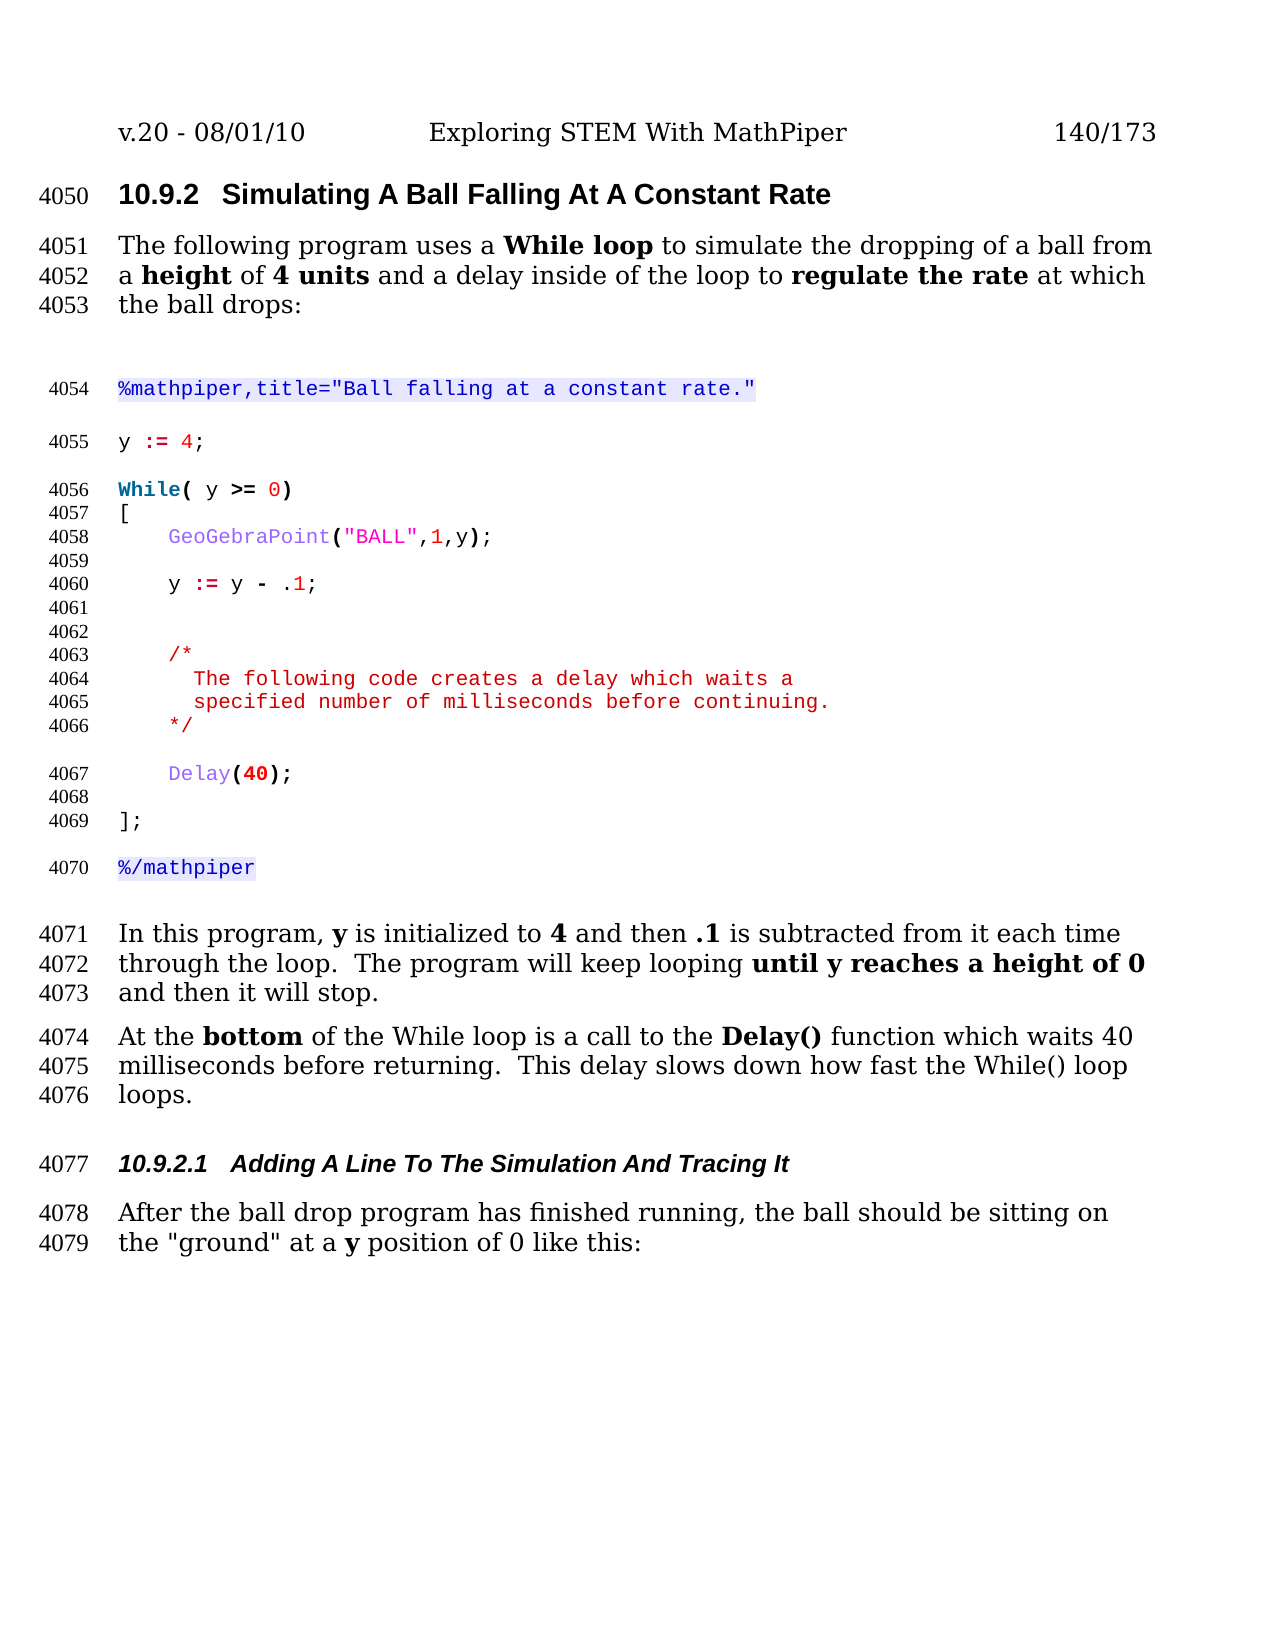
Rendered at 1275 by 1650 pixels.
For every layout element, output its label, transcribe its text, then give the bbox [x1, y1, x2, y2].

text The following program uses a While loop to simulate the dropping of a ball from a height of 4 units and a delay inside of the loop to regulate the rate at which the ball drops: [118, 231, 1157, 319]
text /* [118, 644, 1157, 668]
text specified number of milliseconds before continuing. [118, 692, 1157, 715]
subtitle Adding A Line To The Simulation And Tracing It [118, 1149, 1157, 1177]
text The following code creates a delay which waits a [118, 668, 1157, 692]
text %/mathpiper [118, 857, 1157, 881]
text y := 4; [118, 431, 1157, 455]
text In this program, y is initialized to 4 and then .1 is subtracted from it each time through the loop. The program will keep looping until y reaches a height of 0 and then it will stop. [118, 919, 1157, 1007]
text After the ball drop program has finished running, the ball should be sitting on the "ground" at a y position of 0 like this: [118, 1198, 1157, 1257]
text At the bottom of the While loop is a call to the Delay() function which waits 40 milliseconds before returning. This delay slows down how fast the While() loop loops. [118, 1022, 1157, 1110]
text GeoGebraPoint("BALL",1,y); [118, 526, 1157, 550]
subtitle Simulating A Ball Falling At A Constant Rate [118, 177, 1157, 210]
text [ [118, 502, 1157, 526]
text */ [118, 715, 1157, 739]
text y := y - .1; [118, 573, 1157, 597]
text ]; [118, 810, 1157, 833]
text While( y >= 0) [118, 479, 1157, 502]
text Delay(40); [118, 762, 1157, 786]
text %mathpiper,title="Ball falling at a constant rate." [118, 378, 1157, 402]
